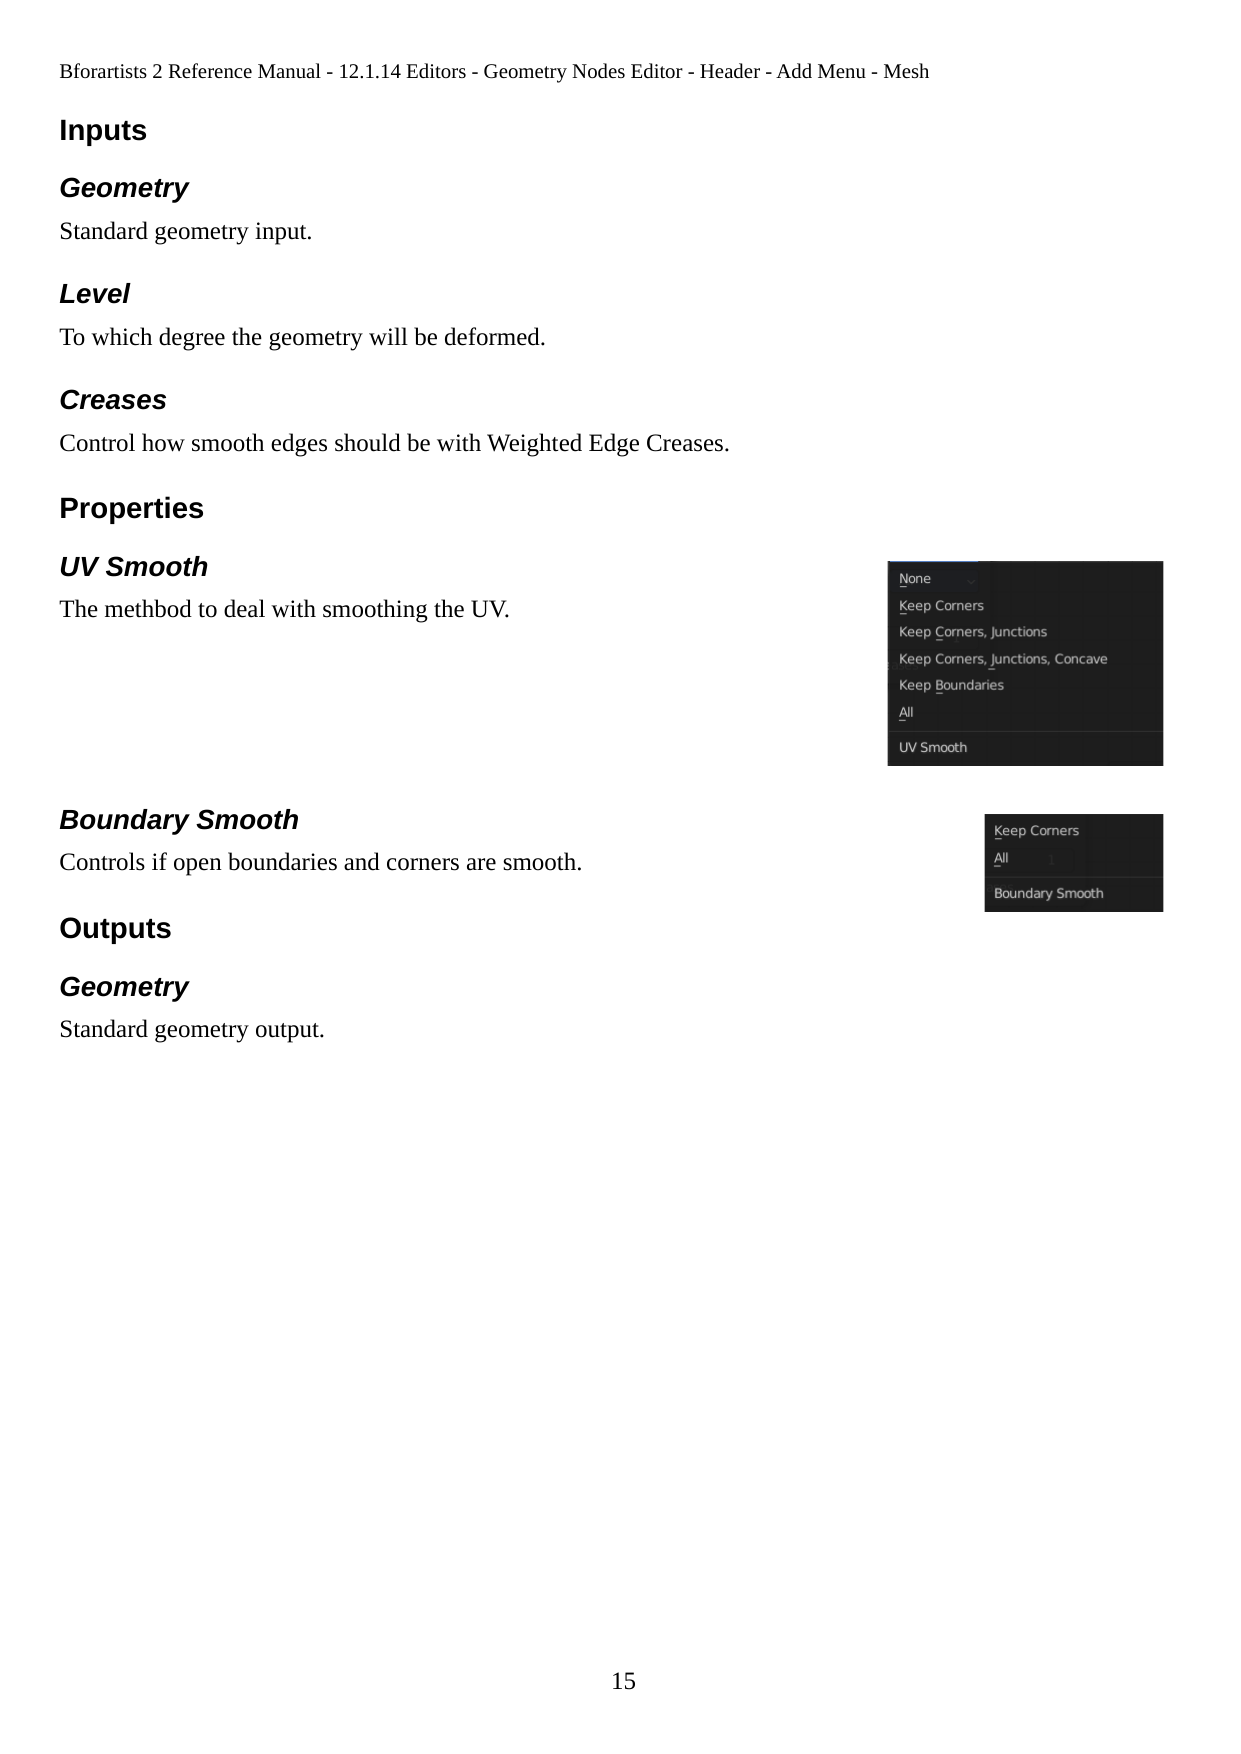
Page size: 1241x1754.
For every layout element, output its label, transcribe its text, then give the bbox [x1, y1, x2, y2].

subtitle Boundary Smooth [59, 803, 1181, 835]
subtitle Geometry [59, 171, 1181, 203]
text Standard geometry input. [59, 216, 1181, 244]
picture [984, 814, 1164, 912]
subtitle Outputs [59, 911, 1181, 945]
picture [887, 561, 1164, 766]
subtitle Level [59, 277, 1181, 309]
subtitle Properties [59, 491, 1181, 525]
subtitle Creases [59, 383, 1181, 415]
text Controls if open boundaries and corners are smooth. [59, 847, 984, 876]
text Standard geometry output. [59, 1014, 1181, 1043]
subtitle Geometry [59, 970, 1181, 1002]
text Control how smooth edges should be with Weighted Edge Creases. [59, 428, 1181, 456]
subtitle UV Smooth [59, 550, 1181, 582]
subtitle Inputs [59, 113, 1181, 146]
text To which degree the geometry will be deformed. [59, 322, 1181, 350]
text The methbod to deal with smoothing the UV. [59, 594, 887, 623]
